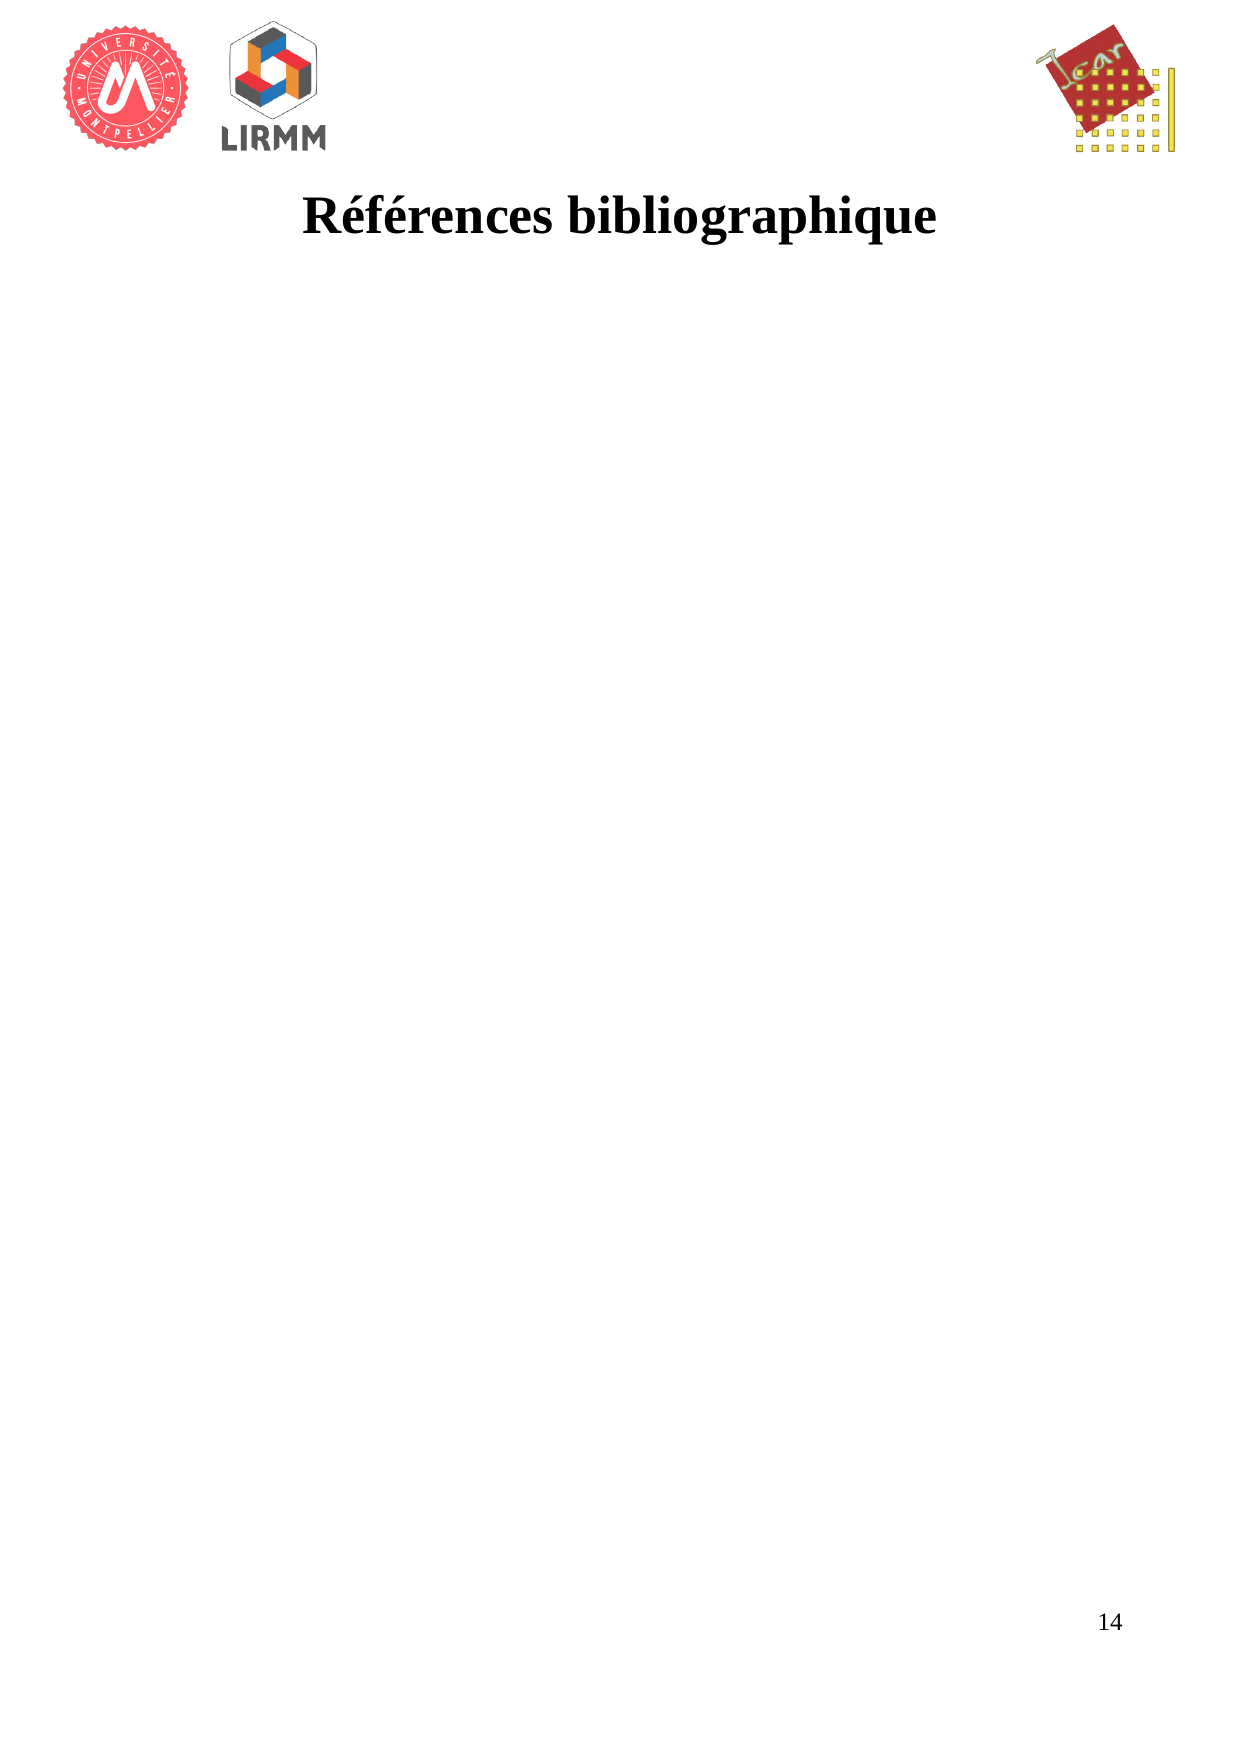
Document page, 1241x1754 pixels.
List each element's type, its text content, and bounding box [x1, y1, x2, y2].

picture [203, 16, 343, 155]
picture [1025, 6, 1177, 154]
subtitle Références bibliographique [118, 183, 1122, 245]
picture [57, 13, 201, 156]
